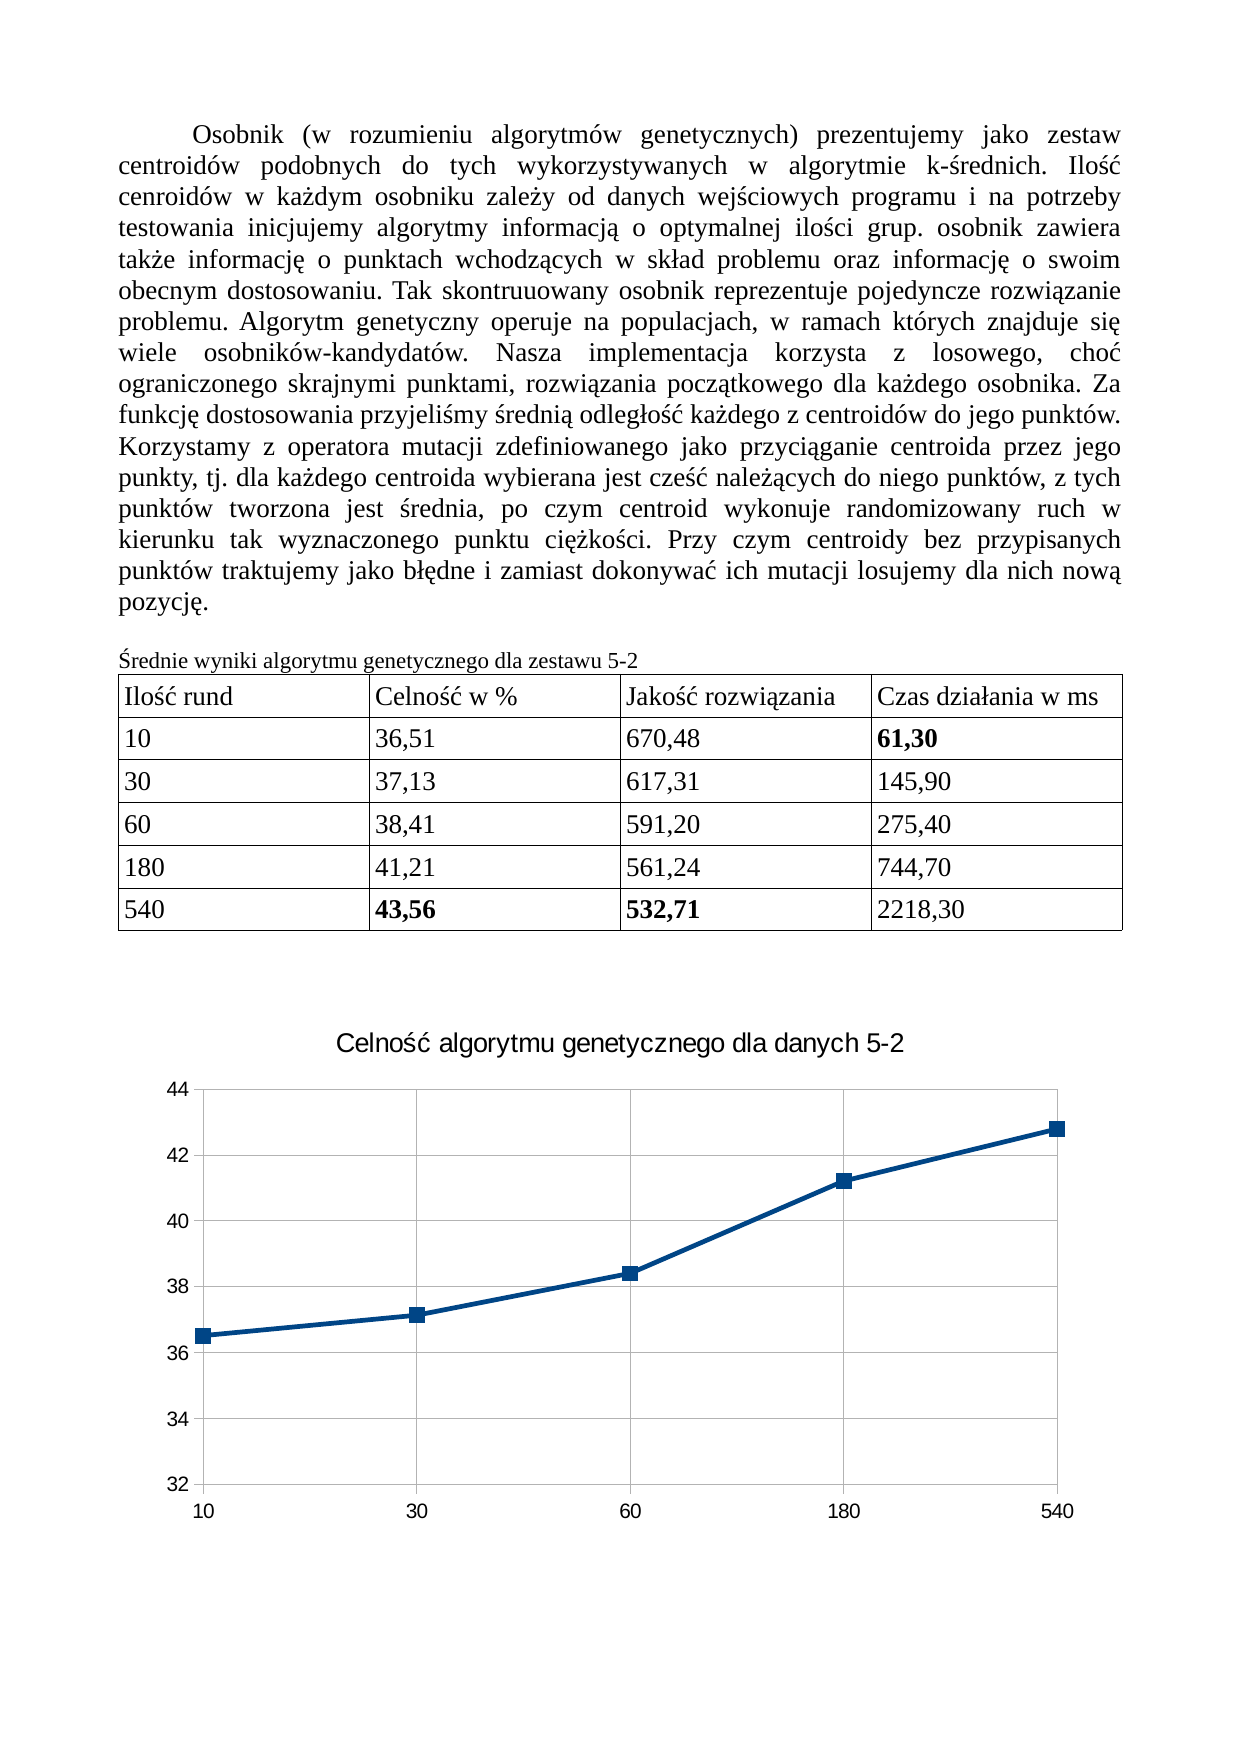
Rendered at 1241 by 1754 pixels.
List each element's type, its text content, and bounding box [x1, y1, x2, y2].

table_cell 145,90 [872, 760, 1122, 802]
table_cell 37,13 [370, 760, 620, 802]
text Osobnik (w rozumieniu algorytmów genetycznych) prezentujemy jako zestaw centroidów podobnych do tych wykorzystywanych w algorytmie k-średnich. Ilość cenroidów w każdym osobniku zależy od danych wejściowych programu i na potrzeby testowania inicjujemy algorytmy informacją o optymalnej ilości grup. osobnik zawiera także informację o punktach wchodzących w skład problemu oraz informację o swoim obecnym dostosowaniu. Tak skontruuowany osobnik reprezentuje pojedyncze rozwiązanie problemu. Algorytm genetyczny operuje na populacjach, w ramach których znajduje się wiele osobników-kandydatów. Nasza implementacja korzysta z losowego, choć ograniczonego skrajnymi punktami, rozwiązania początkowego dla każdego osobnika. Za funkcję dostosowania przyjeliśmy średnią odległość każdego z centroidów do jego punktów. Korzystamy z operatora mutacji zdefiniowanego jako przyciąganie centroida przez jego punkty, tj. dla każdego centroida wybierana jest cześć należących do niego punktów, z tych punktów tworzona jest średnia, po czym centroid wykonuje randomizowany ruch w kierunku tak wyznaczonego punktu ciężkości. Przy czym centroidy bez przypisanych punktów traktujemy jako błędne i zamiast dokonywać ich mutacji losujemy dla nich nową pozycję. [118, 118, 1122, 616]
table_header Jakość rozwiązania [621, 675, 871, 717]
table_cell 61,30 [872, 718, 1122, 759]
text Średnie wyniki algorytmu genetycznego dla zestawu 5-2 [118, 648, 1122, 674]
table_header Celność w % [370, 675, 620, 717]
table_cell 38,41 [370, 803, 620, 845]
table_cell 60 [119, 803, 369, 845]
table_cell 41,21 [370, 846, 620, 887]
table_cell 617,31 [621, 760, 871, 802]
table_cell 540 [119, 889, 369, 930]
table_cell 10 [119, 718, 369, 759]
table_cell 744,70 [872, 846, 1122, 887]
table_cell 591,20 [621, 803, 871, 845]
table_cell 532,71 [621, 889, 871, 930]
table_cell 2218,30 [872, 889, 1122, 930]
table_cell 30 [119, 760, 369, 802]
table_header Czas działania w ms [872, 675, 1122, 717]
table_cell 275,40 [872, 803, 1122, 845]
table_cell 43,56 [370, 889, 620, 930]
table_cell 561,24 [621, 846, 871, 887]
table_header Ilość rund [119, 675, 369, 717]
table_cell 36,51 [370, 718, 620, 759]
table_cell 670,48 [621, 718, 871, 759]
table_cell 180 [119, 846, 369, 887]
